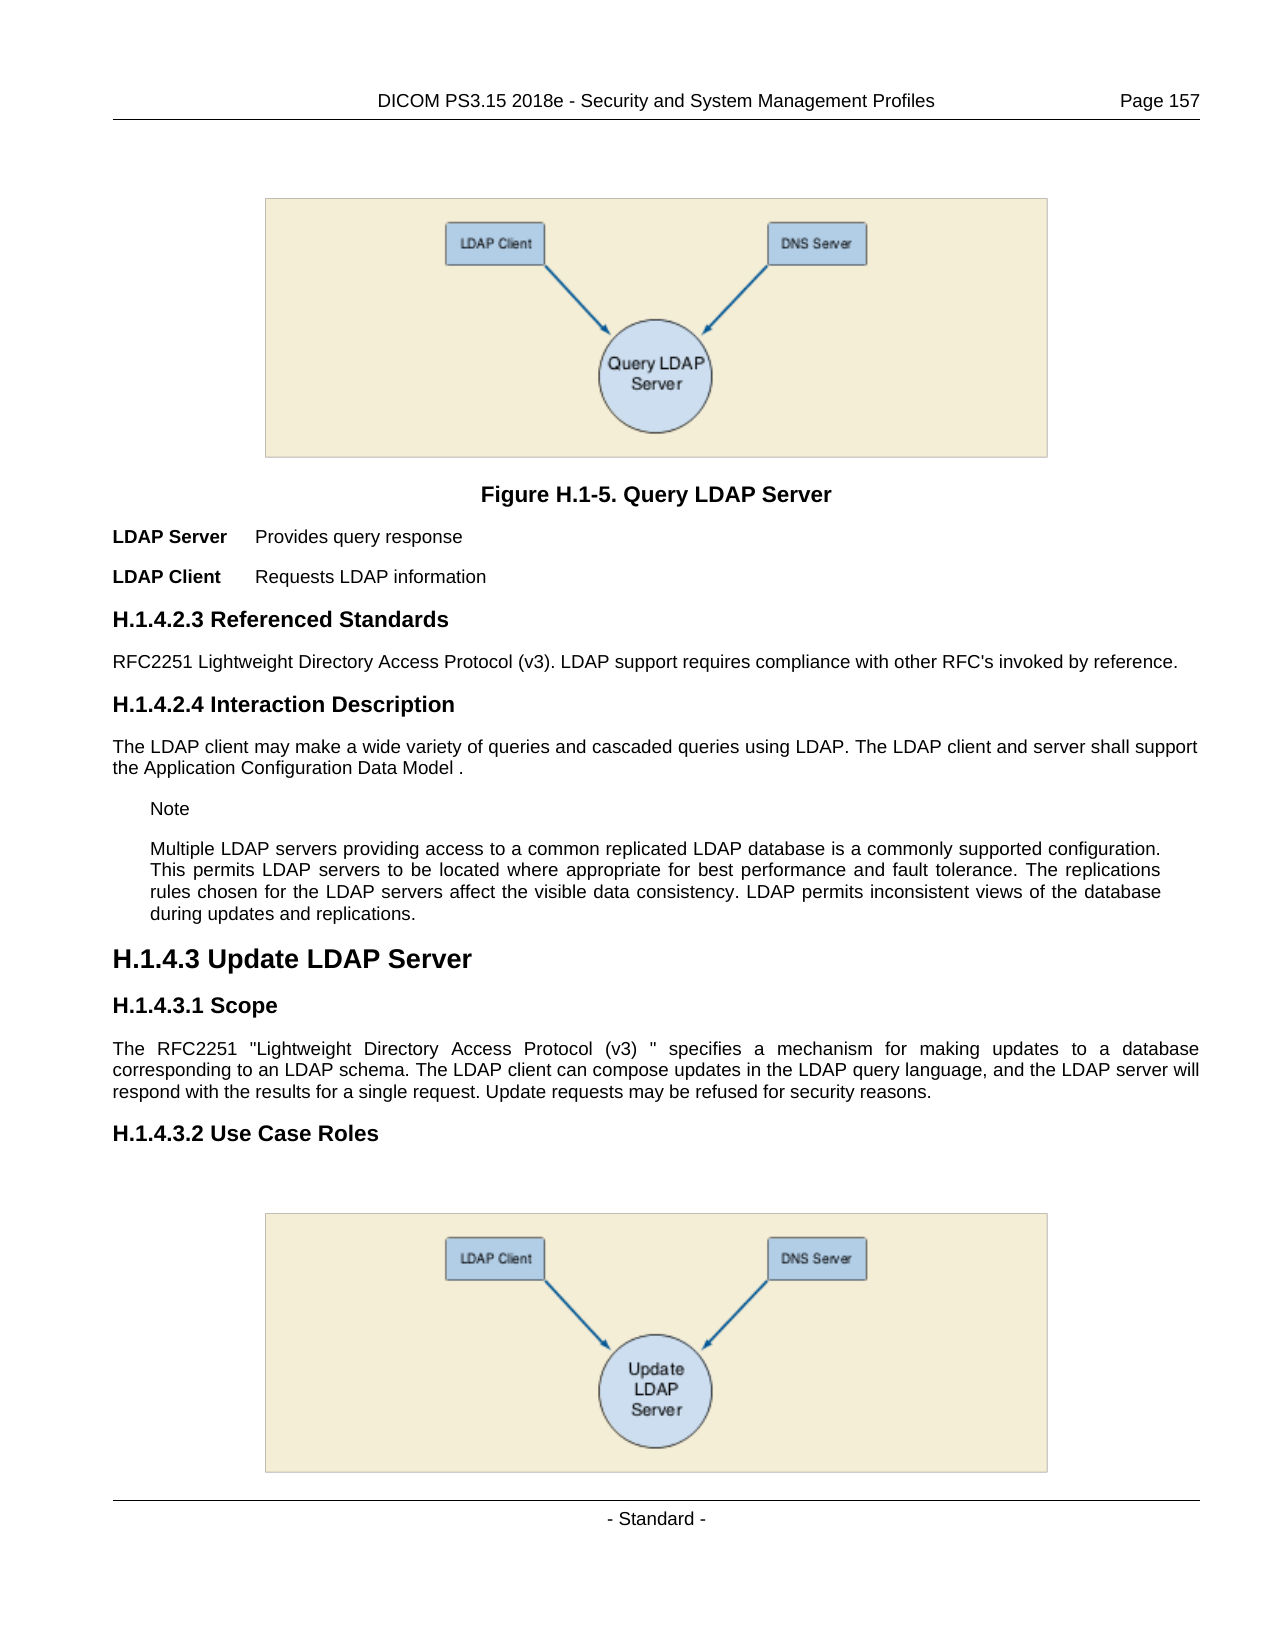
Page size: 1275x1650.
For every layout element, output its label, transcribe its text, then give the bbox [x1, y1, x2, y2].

text H.1.4.2.4 Interaction Description [112, 691, 1200, 717]
text H.1.4.3 Update LDAP Server [112, 943, 1200, 974]
text Figure H.1-5. Query LDAP Server [112, 481, 1200, 507]
text The LDAP client may make a wide variety of queries and cascaded queries using LDAP. The LDAP client and server shall support the Application Configuration Data Model . [112, 736, 1200, 779]
text H.1.4.3.2 Use Case Roles [112, 1121, 1200, 1147]
picture [264, 197, 1049, 459]
text Multiple LDAP servers providing access to a common replicated LDAP database is a commonly supported configuration. This permits LDAP servers to be located where appropriate for best performance and fault tolerance. The replications rules chosen for the LDAP servers affect the visible data consistency. LDAP permits inconsistent views of the database during updates and replications. [150, 838, 1162, 924]
text The RFC2251 "Lightweight Directory Access Protocol (v3) " specifies a mechanism for making updates to a database corresponding to an LDAP schema. The LDAP client can compose updates in the LDAP query language, and the LDAP server will respond with the results for a single request. Update requests may be refused for security reasons. [112, 1037, 1200, 1102]
text RFC2251 Lightweight Directory Access Protocol (v3). LDAP support requires compliance with other RFC's invoked by reference. [112, 651, 1200, 672]
text LDAP Client Requests LDAP information [112, 566, 1200, 587]
text LDAP Server Provides query response [112, 525, 1200, 547]
text H.1.4.3.1 Scope [112, 993, 1200, 1018]
text Note [150, 797, 1162, 819]
picture [264, 1212, 1049, 1474]
text H.1.4.2.3 Referenced Standards [112, 606, 1200, 632]
